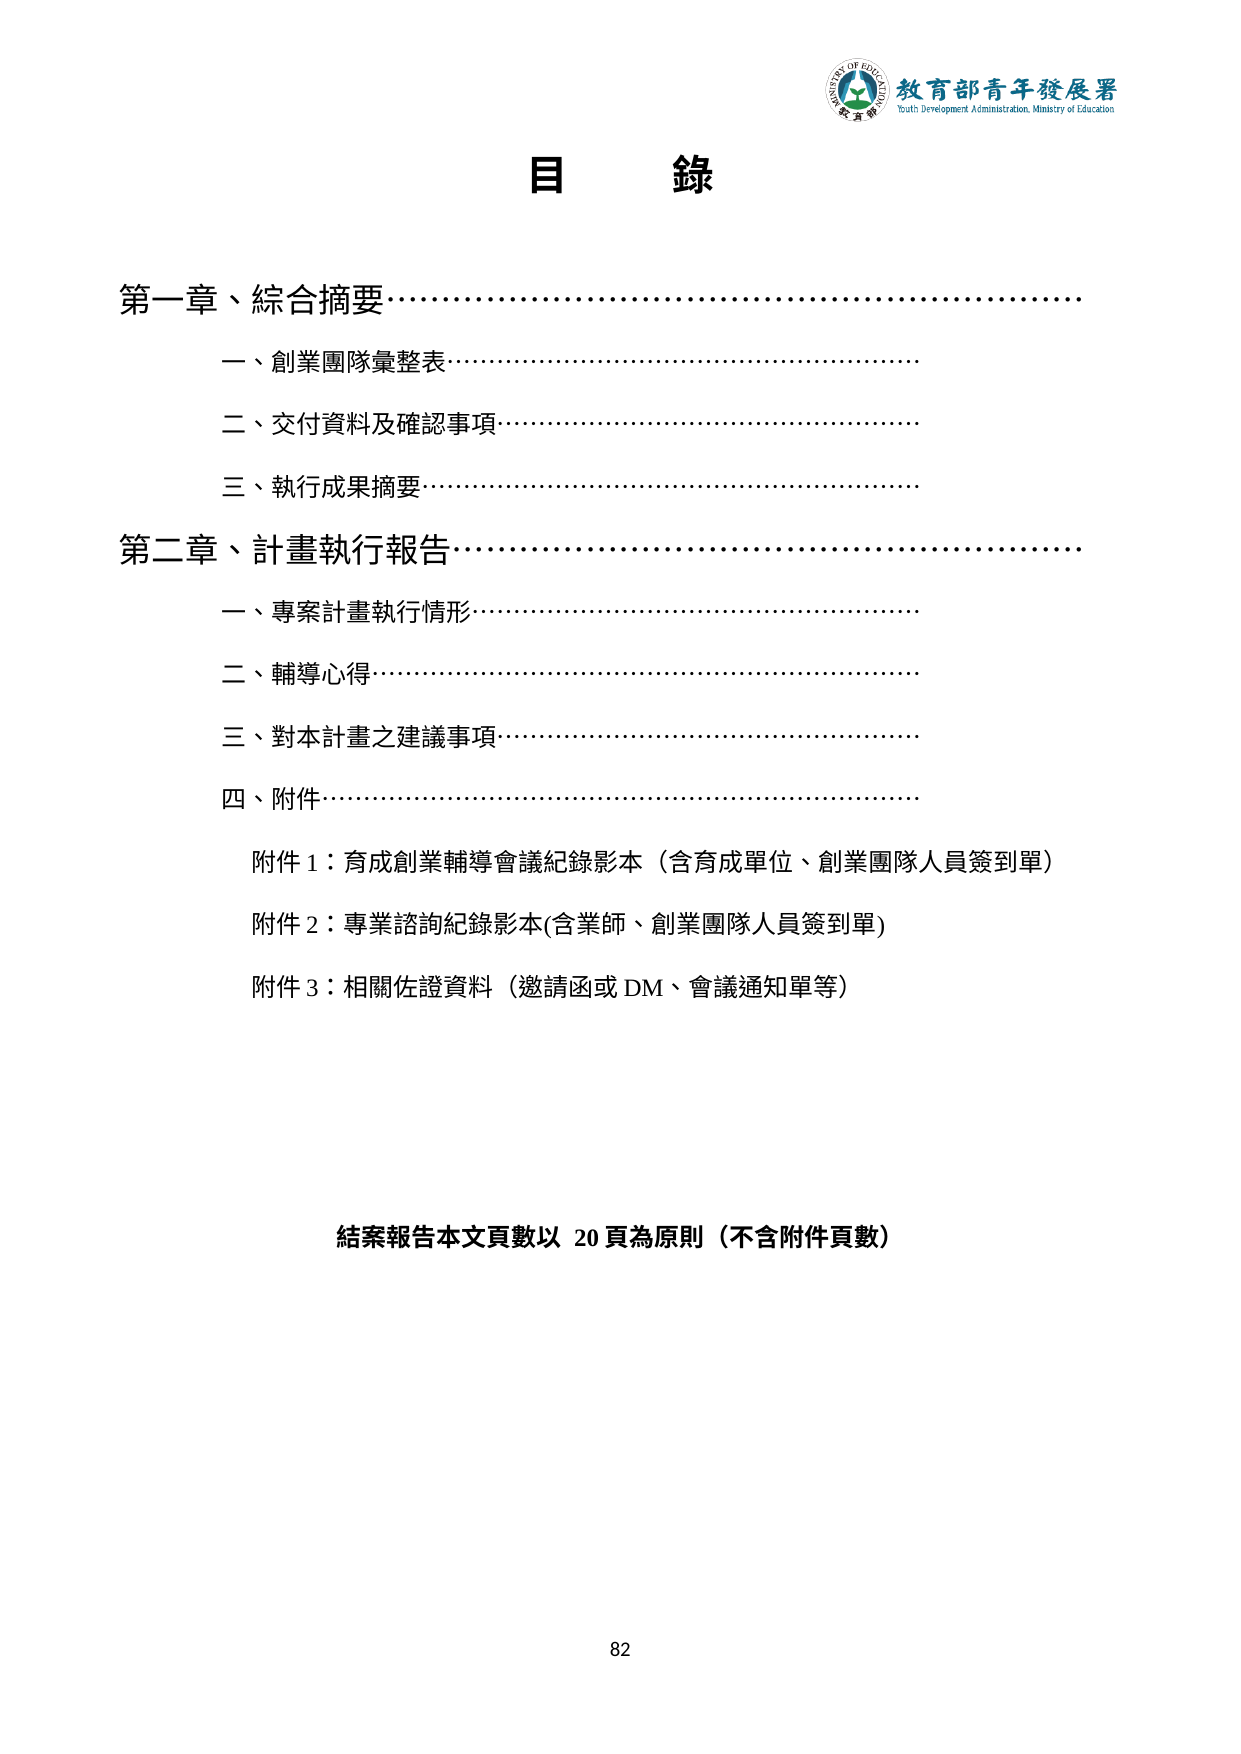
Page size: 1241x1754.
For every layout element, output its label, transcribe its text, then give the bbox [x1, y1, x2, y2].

text 附件2：專業諮詢紀錄影本(含業師、創業團隊人員簽到單) [118, 881, 1122, 943]
text 四、附件……………………………………………………………… [118, 756, 1122, 818]
text 一、專案計畫執行情形……………………………………………… [118, 568, 1122, 631]
text 結案報告本文頁數以 20頁為原則（不含附件頁數） [118, 1193, 1122, 1256]
text 附件3：相關佐證資料（邀請函或DM、會議通知單等） [118, 943, 1122, 1006]
text 附件1：育成創業輔導會議紀錄影本（含育成單位、創業團隊人員簽到單） [118, 818, 1122, 881]
text 一、創業團隊彙整表………………………………………………… [118, 318, 1122, 381]
text 二、交付資料及確認事項…………………………………………… [118, 381, 1122, 443]
text 三、執行成果摘要…………………………………………………… [118, 443, 1122, 506]
text 目 錄 [118, 131, 1122, 193]
text 第一章、綜合摘要……………………………………………………… [118, 256, 1122, 318]
text 三、對本計畫之建議事項…………………………………………… [118, 693, 1122, 756]
text 二、輔導心得………………………………………………………… [118, 631, 1122, 693]
text 第二章、計畫執行報告………………………………………………… [118, 506, 1122, 568]
